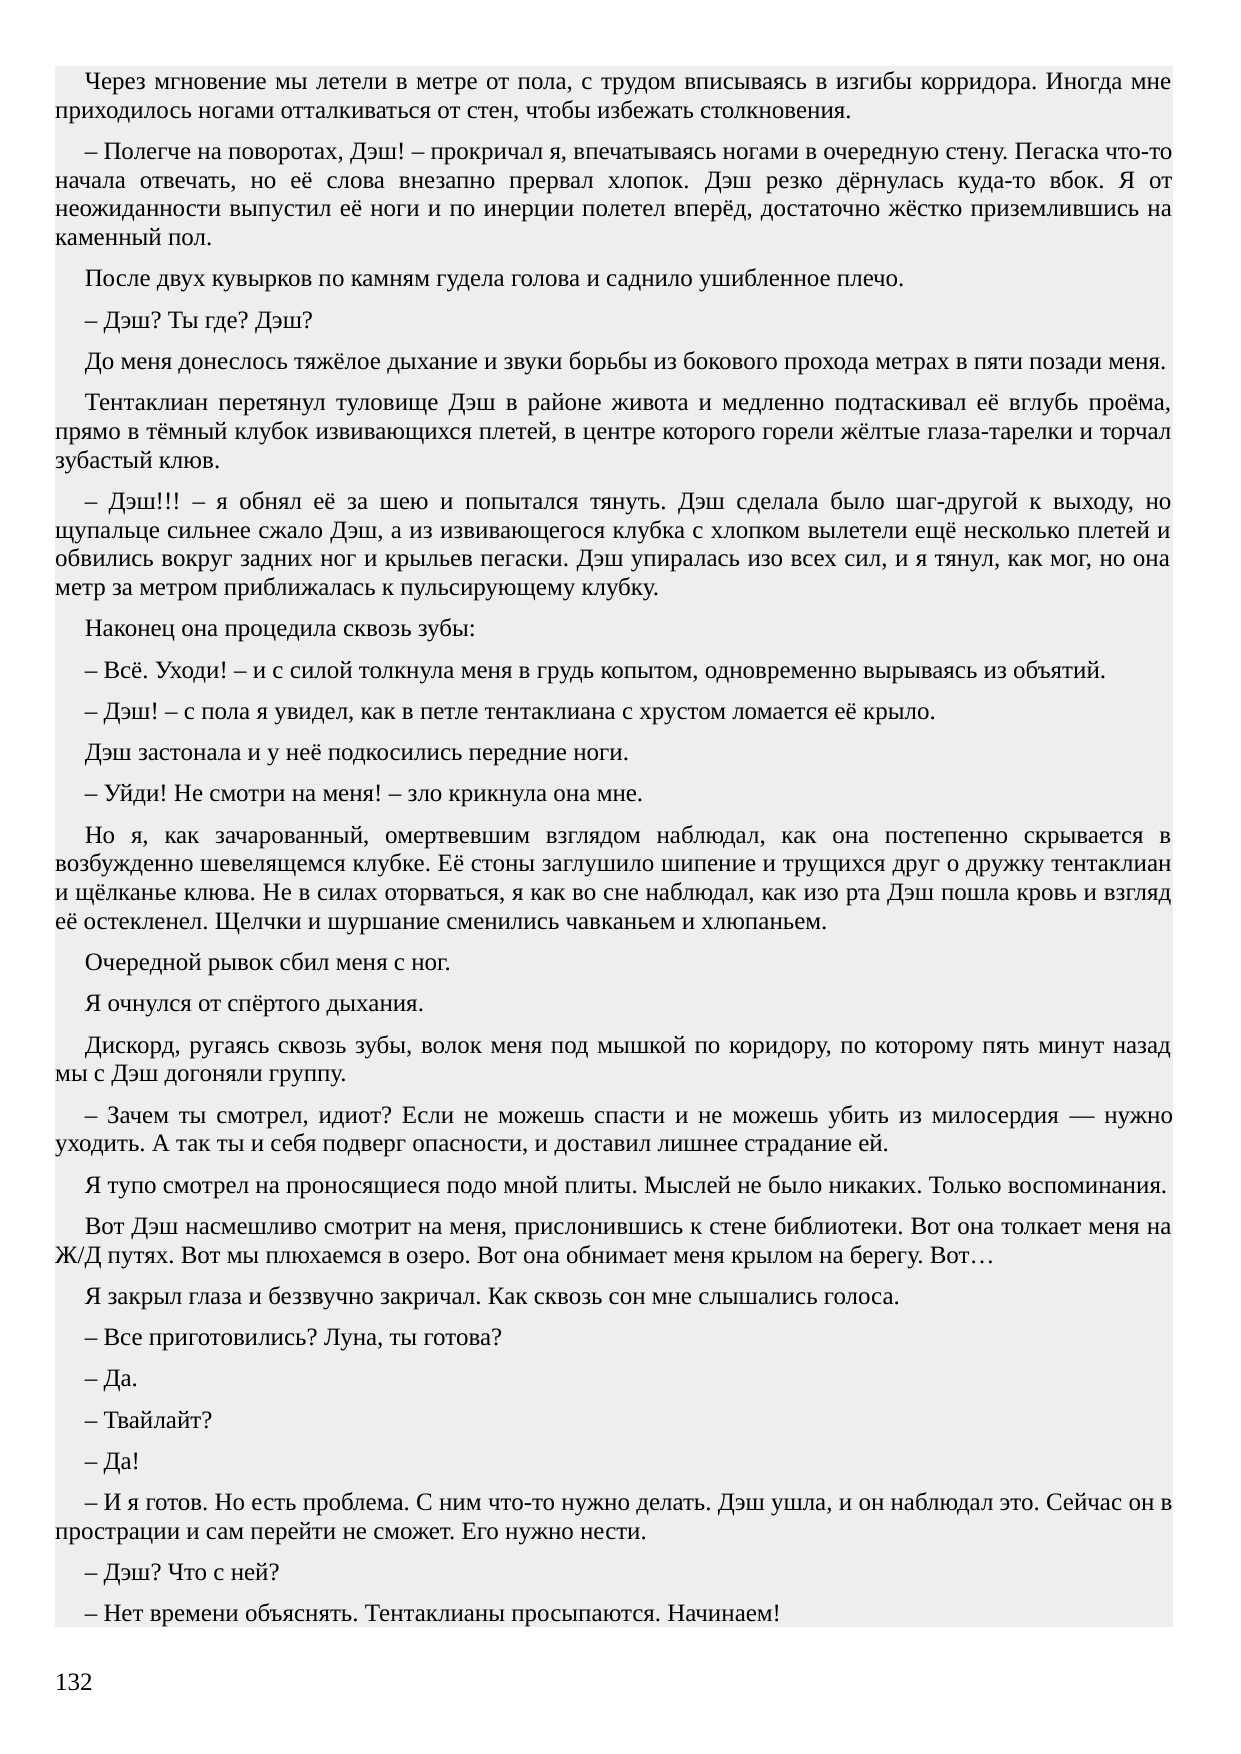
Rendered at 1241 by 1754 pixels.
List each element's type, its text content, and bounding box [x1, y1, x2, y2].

text Я закрыл глаза и беззвучно закричал. Как сквозь сон мне слышались голоса. [55, 1281, 1173, 1310]
text – Да! [55, 1446, 1173, 1475]
text – Все приготовились? Луна, ты готова? [55, 1322, 1173, 1351]
text – И я готов. Но есть проблема. С ним что-то нужно делать. Дэш ушла, и он наблюдал это. Сейчас он в прострации и сам перейти не сможет. Его нужно нести. [55, 1487, 1173, 1545]
text – Дэш!!! – я обнял её за шею и попытался тянуть. Дэш сделала было шаг-другой к выходу, но щупальце сильнее сжало Дэш, а из извивающегося клубка с хлопком вылетели ещё несколько плетей и обвились вокруг задних ног и крыльев пегаски. Дэш упиралась изо всех сил, и я тянул, как мог, но она метр за метром приближалась к пульсирующему клубку. [55, 486, 1173, 601]
text – Дэш! – с пола я увидел, как в петле тентаклиана с хрустом ломается её крыло. [55, 696, 1173, 725]
text – Уйди! Не смотри на меня! – зло крикнула она мне. [55, 778, 1173, 807]
text Тентаклиан перетянул туловище Дэш в районе живота и медленно подтаскивал её вглубь проёма, прямо в тёмный клубок извивающихся плетей, в центре которого горели жёлтые глаза-тарелки и торчал зубастый клюв. [55, 387, 1173, 473]
text Я тупо смотрел на проносящиеся подо мной плиты. Мыслей не было никаких. Только воспоминания. [55, 1170, 1173, 1198]
text – Зачем ты смотрел, идиот? Если не можешь спасти и не можешь убить из милосердия — нужно уходить. А так ты и себя подверг опасности, и доставил лишнее страдание ей. [55, 1100, 1173, 1157]
text – Да. [55, 1363, 1173, 1392]
text Я очнулся от спёртого дыхания. [55, 988, 1173, 1017]
text – Твайлайт? [55, 1405, 1173, 1433]
text – Всё. Уходи! – и с силой толкнула меня в грудь копытом, одновременно вырываясь из объятий. [55, 655, 1173, 683]
text Дэш застонала и у неё подкосились передние ноги. [55, 737, 1173, 766]
text После двух кувырков по камням гудела голова и саднило ушибленное плечо. [55, 263, 1173, 292]
text До меня донеслось тяжёлое дыхание и звуки борьбы из бокового прохода метрах в пяти позади меня. [55, 346, 1173, 375]
text Вот Дэш насмешливо смотрит на меня, прислонившись к стене библиотеки. Вот она толкает меня на Ж/Д путях. Вот мы плюхаемся в озеро. Вот она обнимает меня крылом на берегу. Вот… [55, 1211, 1173, 1268]
text – Дэш? Ты где? Дэш? [55, 305, 1173, 333]
text Дискорд, ругаясь сквозь зубы, волок меня под мышкой по коридору, по которому пять минут назад мы с Дэш догоняли группу. [55, 1030, 1173, 1087]
text – Дэш? Что с ней? [55, 1557, 1173, 1586]
text Через мгновение мы летели в метре от пола, с трудом вписываясь в изгибы корридора. Иногда мне приходилось ногами отталкиваться от стен, чтобы избежать столкновения. [55, 66, 1173, 123]
text Наконец она процедила сквозь зубы: [55, 613, 1173, 642]
text – Полегче на поворотах, Дэш! – прокричал я, впечатываясь ногами в очередную стену. Пегаска что-то начала отвечать, но её слова внезапно прервал хлопок. Дэш резко дёрнулась куда-то вбок. Я от неожиданности выпустил её ноги и по инерции полетел вперёд, достаточно жёстко приземлившись на каменный пол. [55, 136, 1173, 251]
text – Нет времени объяснять. Тентаклианы просыпаются. Начинаем! [55, 1598, 1173, 1627]
text Очередной рывок сбил меня с ног. [55, 947, 1173, 976]
text Но я, как зачарованный, омертвевшим взглядом наблюдал, как она постепенно скрывается в возбужденно шевелящемся клубке. Её стоны заглушило шипение и трущихся друг о дружку тентаклиан и щёлканье клюва. Не в силах оторваться, я как во сне наблюдал, как изо рта Дэш пошла кровь и взгляд её остекленел. Щелчки и шуршание сменились чавканьем и хлюпаньем. [55, 820, 1173, 935]
